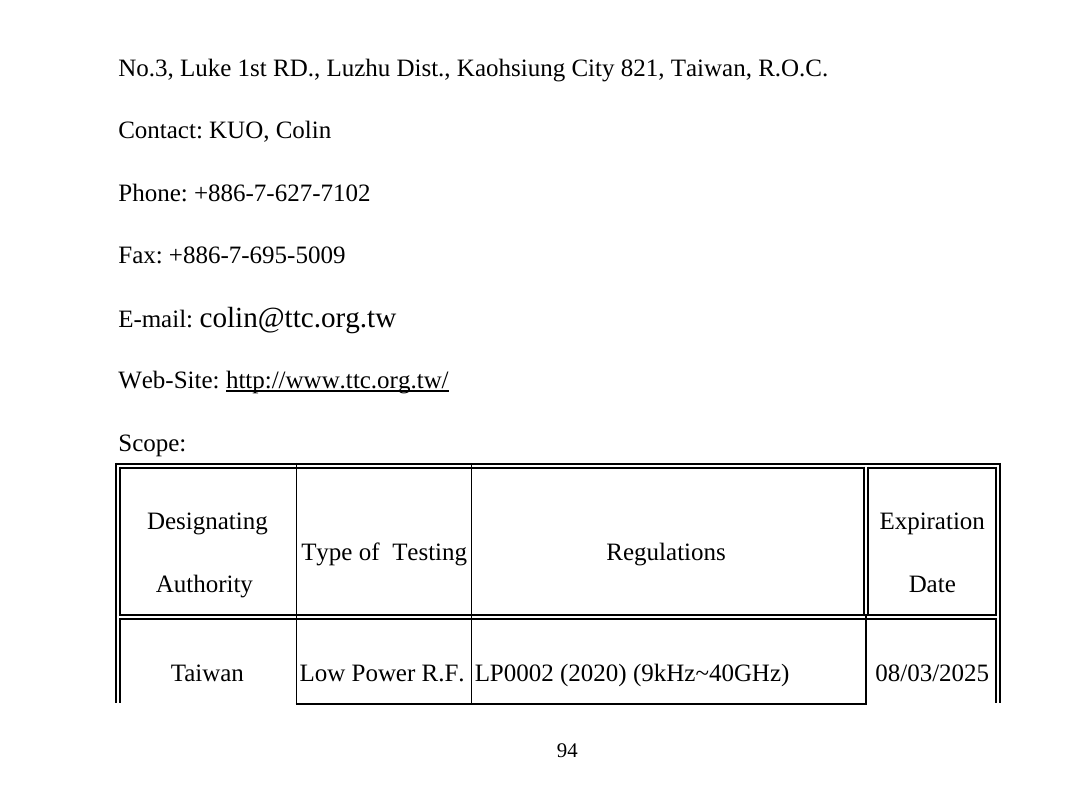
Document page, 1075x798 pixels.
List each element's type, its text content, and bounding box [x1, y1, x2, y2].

table_cell 08/03/2025 [867, 620, 995, 703]
text Scope: [118, 400, 1016, 463]
table_cell Low Power R.F. [297, 620, 471, 703]
table_header Regulations [472, 469, 863, 614]
table_header Type of Testing [297, 469, 471, 614]
table_header Expiration Date [869, 469, 995, 614]
text Contact: KUO, Colin Phone: +886-7-627-7102 Fax: +886-7-695-5009 E-mail: colin@ttc.org.tw Web-Site: http://www.ttc.org.tw/ [118, 88, 1016, 400]
table_cell Taiwan [121, 620, 296, 703]
table_header Designating Authority [121, 469, 296, 614]
text No.3, Luke 1st RD., Luzhu Dist., Kaohsiung City 821, Taiwan, R.O.C. [118, 25, 1016, 88]
table_cell LP0002 (2020) (9kHz~40GHz) [472, 620, 865, 703]
